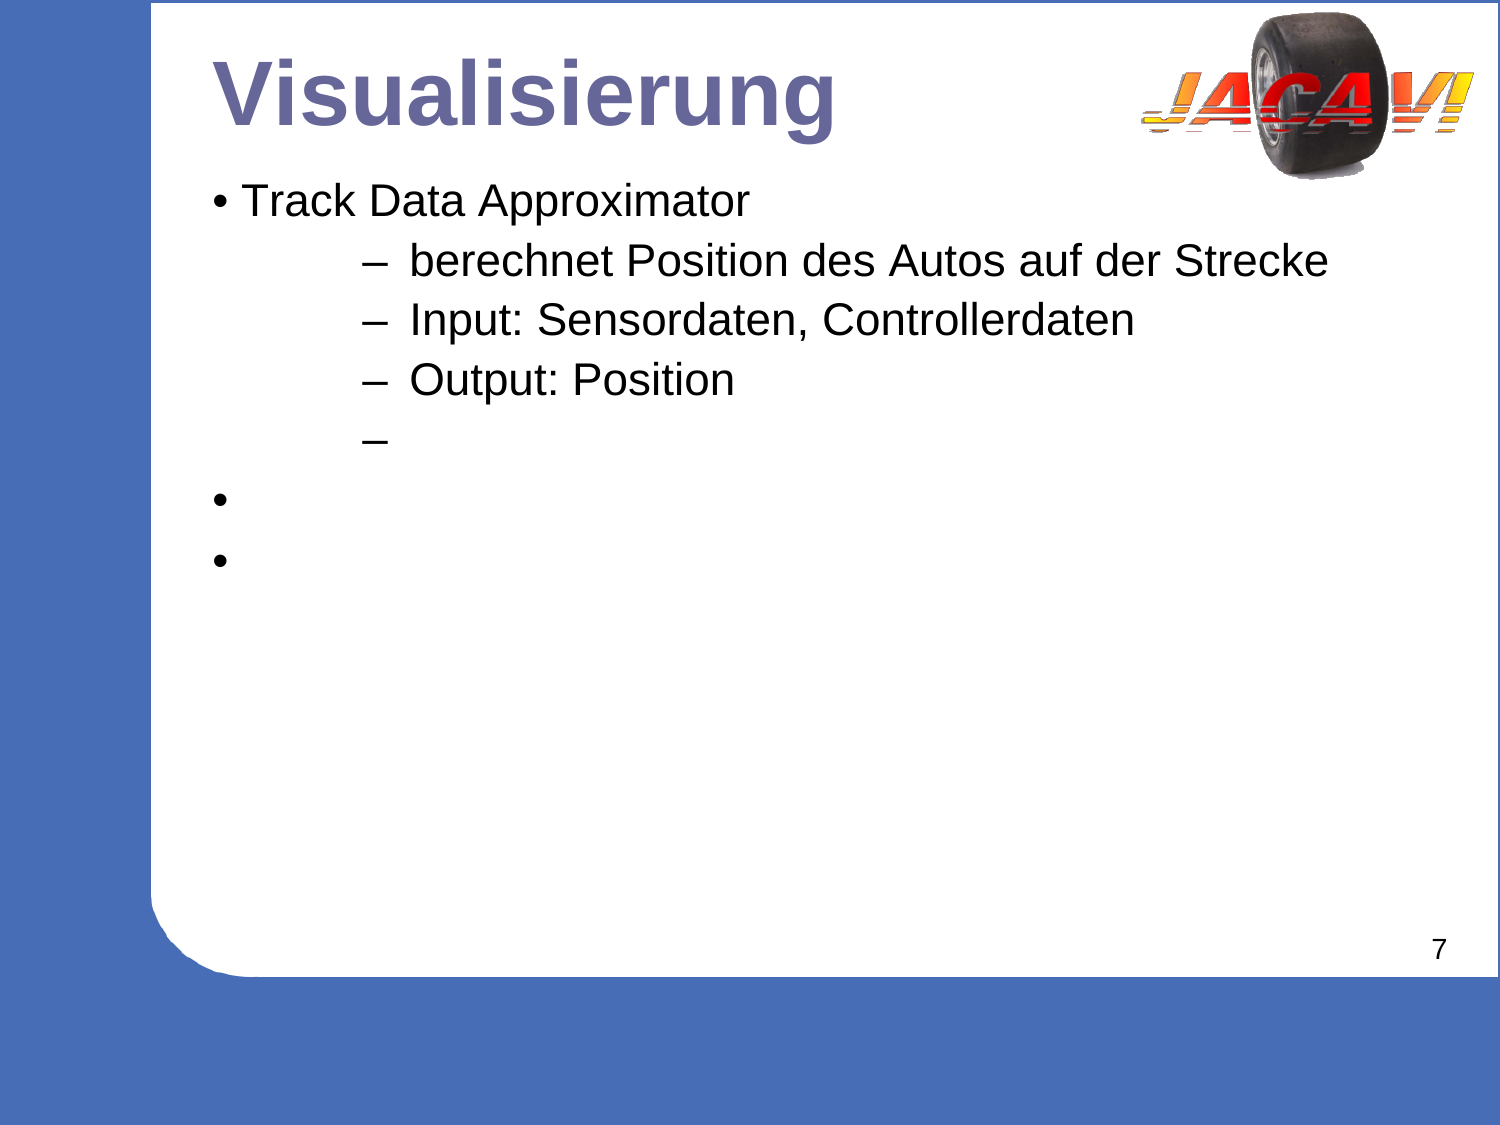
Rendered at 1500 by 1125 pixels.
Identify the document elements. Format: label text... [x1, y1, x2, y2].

list Track Data Approximator berechnet Position des Autos auf der Strecke Input: Sensordaten, Controllerdaten Output: Position [212, 174, 1448, 926]
picture [0, 0, 1500, 1125]
title Visualisierung [212, 24, 1447, 164]
